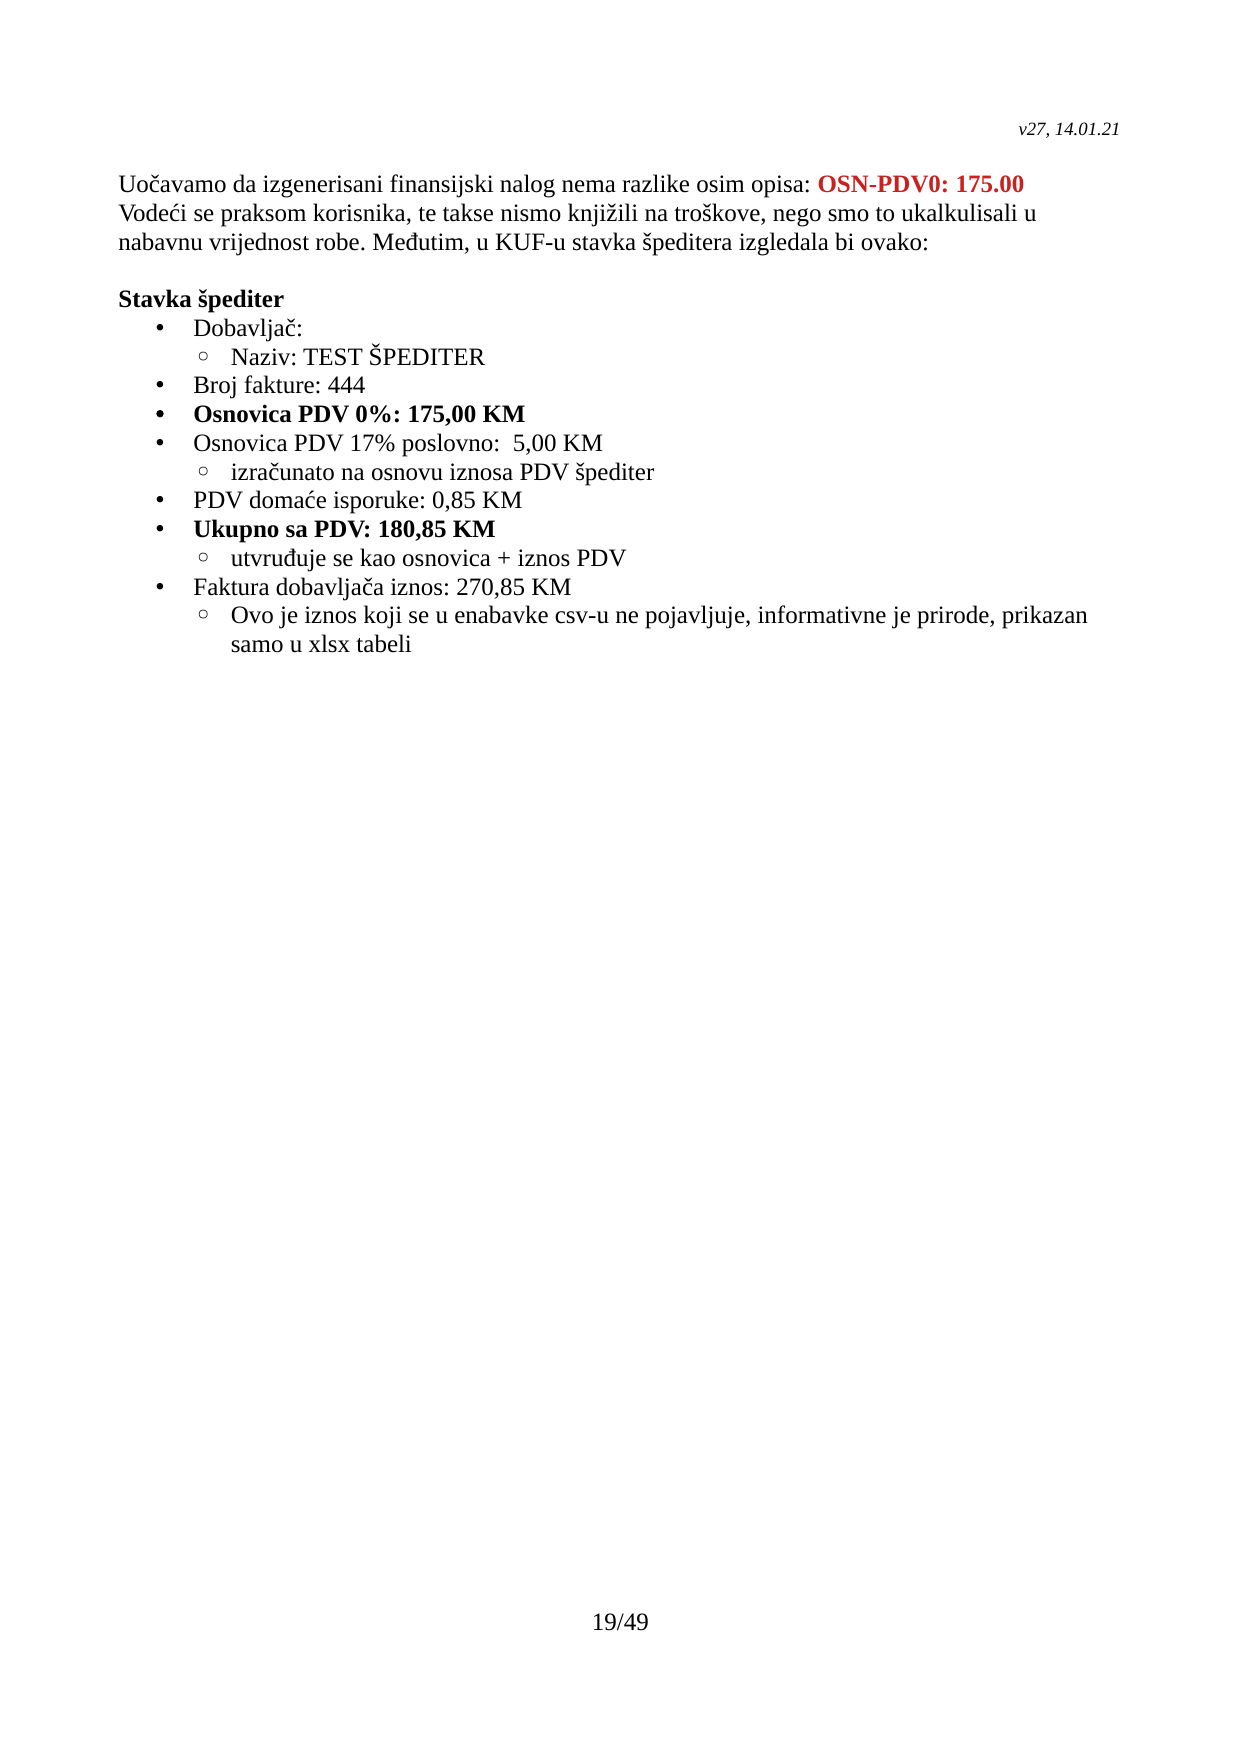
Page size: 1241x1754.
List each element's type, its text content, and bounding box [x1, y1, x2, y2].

text Vodeći se praksom korisnika, te takse nismo knjižili na troškove, nego smo to ukalkulisali u nabavnu vrijednost robe. Međutim, u KUF-u stavka špeditera izgledala bi ovako: [118, 198, 1122, 255]
list izračunato na osnovu iznosa PDV špediter [193, 457, 1122, 485]
list PDV domaće isporuke: 0,85 KM [156, 485, 1122, 514]
list utvruđuje se kao osnovica + iznos PDV [193, 543, 1122, 572]
list Dobavljač: [156, 313, 1122, 342]
list Ovo je iznos koji se u enabavke csv-u ne pojavljuje, informativne je prirode, prikazan samo u xlsx tabeli [193, 600, 1122, 658]
text Stavka špediter [118, 284, 1122, 313]
list Naziv: TEST ŠPEDITER [193, 342, 1122, 370]
list Broj fakture: 444 [156, 370, 1122, 399]
list Osnovica PDV 0%: 175,00 KM [156, 399, 1122, 428]
list Osnovica PDV 17% poslovno: 5,00 KM [156, 428, 1122, 457]
list Faktura dobavljača iznos: 270,85 KM [156, 572, 1122, 600]
text Uočavamo da izgenerisani finansijski nalog nema razlike osim opisa: OSN-PDV0: 175.00 [118, 169, 1122, 198]
list Ukupno sa PDV: 180,85 KM [156, 514, 1122, 543]
